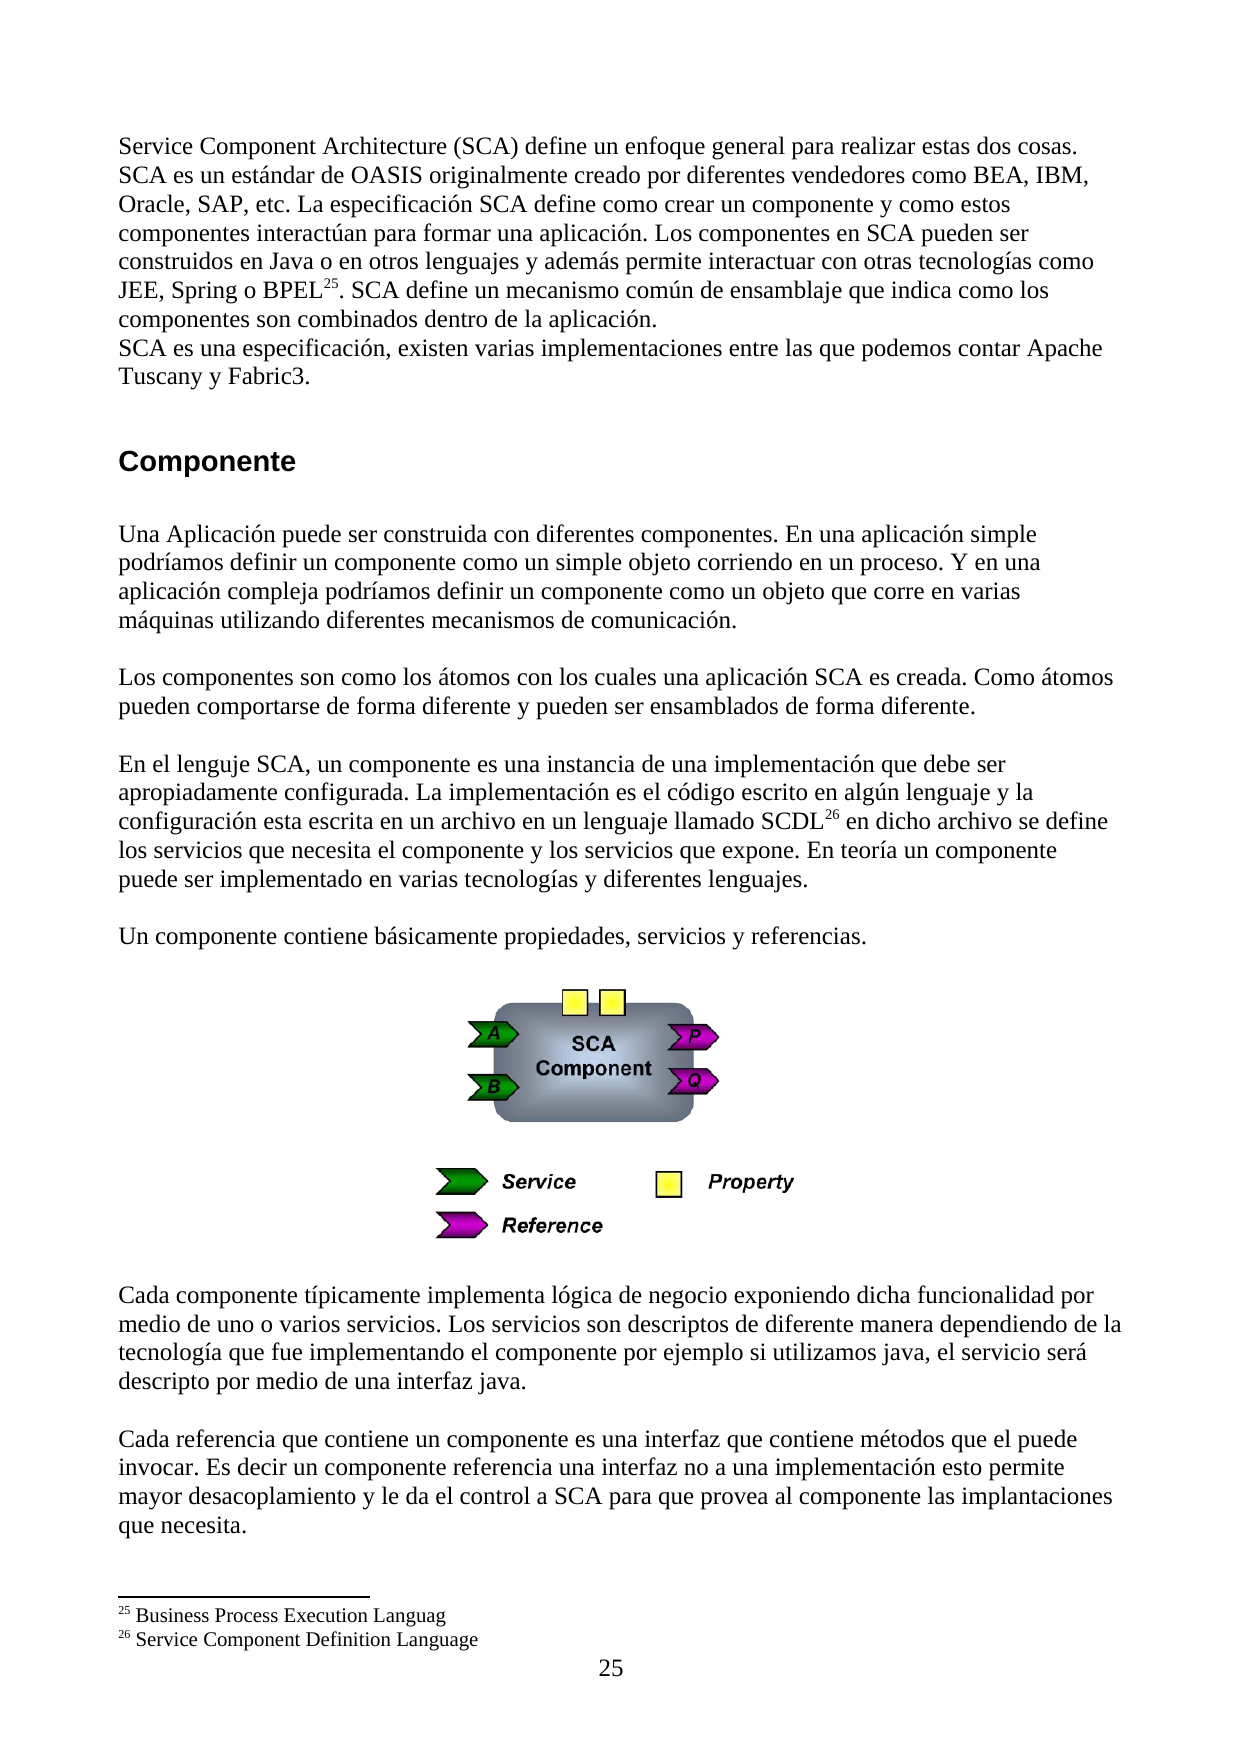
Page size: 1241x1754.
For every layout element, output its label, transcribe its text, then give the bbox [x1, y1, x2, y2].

picture [390, 980, 850, 1250]
text Service Component Definition Language [118, 1627, 1122, 1651]
text En el lenguje SCA, un componente es una instancia de una implementación que debe ser apropiadamente configurada. La implementación es el código escrito en algún lenguaje y la configuración esta escrita en un archivo en un lenguaje llamado SCDL en dicho archivo se define los servicios que necesita el componente y los servicios que expone. En teoría un componente puede ser implementado en varias tecnologías y diferentes lenguajes. [118, 749, 1122, 892]
text Business Process Execution Languag [118, 1603, 1122, 1627]
text Un componente contiene básicamente propiedades, servicios y referencias. [118, 921, 1122, 950]
text SCA es una especificación, existen varias implementaciones entre las que podemos contar Apache Tuscany y Fabric3. [118, 333, 1122, 390]
text Service Component Architecture (SCA) define un enfoque general para realizar estas dos cosas. SCA es un estándar de OASIS originalmente creado por diferentes vendedores como BEA, IBM, Oracle, SAP, etc. La especificación SCA define como crear un componente y como estos componentes interactúan para formar una aplicación. Los componentes en SCA pueden ser construidos en Java o en otros lenguajes y además permite interactuar con otras tecnologías como JEE, Spring o BPEL. SCA define un mecanismo común de ensamblaje que indica como los componentes son combinados dentro de la aplicación. [118, 131, 1122, 333]
subtitle Componente [118, 444, 1122, 477]
text Cada referencia que contiene un componente es una interfaz que contiene métodos que el puede invocar. Es decir un componente referencia una interfaz no a una implementación esto permite mayor desacoplamiento y le da el control a SCA para que provea al componente las implantaciones que necesita. [118, 1424, 1122, 1539]
text Los componentes son como los átomos con los cuales una aplicación SCA es creada. Como átomos pueden comportarse de forma diferente y pueden ser ensamblados de forma diferente. [118, 662, 1122, 720]
text Una Aplicación puede ser construida con diferentes componentes. En una aplicación simple podríamos definir un componente como un simple objeto corriendo en un proceso. Y en una aplicación compleja podríamos definir un componente como un objeto que corre en varias máquinas utilizando diferentes mecanismos de comunicación. [118, 519, 1122, 634]
text Cada componente típicamente implementa lógica de negocio exponiendo dicha funcionalidad por medio de uno o varios servicios. Los servicios son descriptos de diferente manera dependiendo de la tecnología que fue implementando el componente por ejemplo si utilizamos java, el servicio será descripto por medio de una interfaz java. [118, 1280, 1122, 1395]
